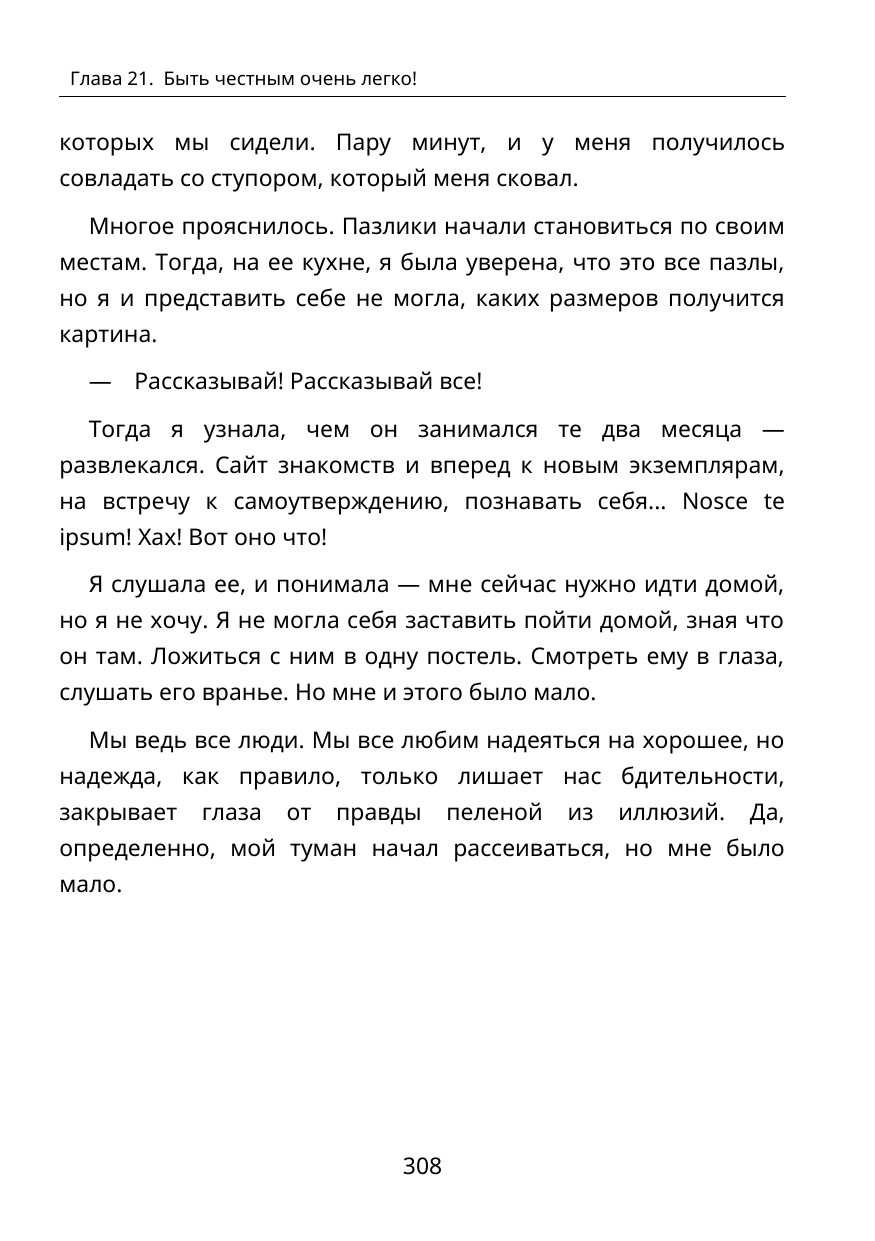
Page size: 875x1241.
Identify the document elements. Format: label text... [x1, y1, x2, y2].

text Тогда я узнала, чем он занимался те два месяца — развлекался. Сайт знакомств и вперед к новым экземплярам, на встречу к самоутверждению, познавать себя... Nosce te ipsum! Хах! Вот оно что! [59, 413, 786, 552]
text которых мы сидели. Пару минут, и у меня получилось совладать со ступором, который меня сковал. [59, 126, 786, 193]
text Мы ведь все люди. Мы все любим надеяться на хорошее, но надежда, как правило, только лишает нас бдительности, закрывает глаза от правды пеленой из иллюзий. Да, определенно, мой туман начал рассеиваться, но мне было мало. [59, 724, 786, 899]
text Многое прояснилось. Пазлики начали становиться по своим местам. Тогда, на ее кухне, я была уверена, что это все пазлы, но я и представить себе не могла, каких размеров получится картина. [59, 210, 786, 349]
text Я слушала ее, и понимала — мне сейчас нужно идти домой, но я не хочу. Я не могла себя заставить пойти домой, зная что он там. Ложиться с ним в одну постель. Смотреть ему в глаза, слушать его вранье. Но мне и этого было мало. [59, 568, 786, 707]
list Рассказывай! Рассказывай все! [59, 365, 786, 396]
